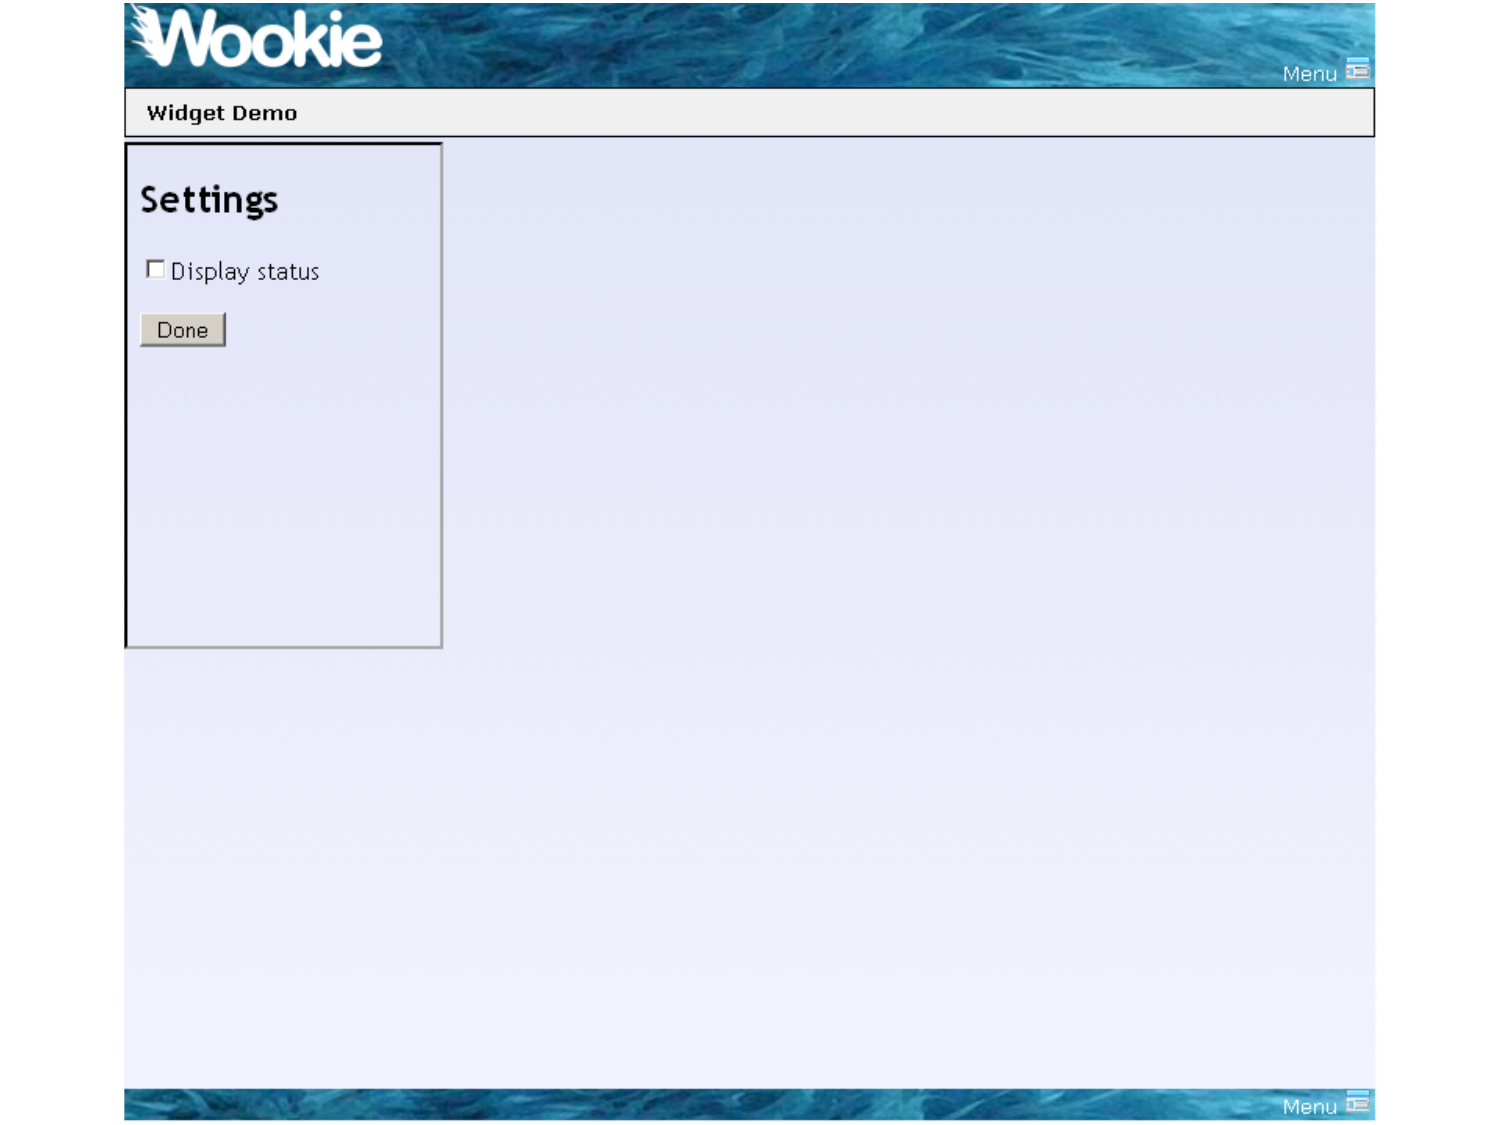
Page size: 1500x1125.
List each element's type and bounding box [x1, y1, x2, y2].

picture [123, 3, 1377, 1122]
picture [763, 3, 774, 7]
